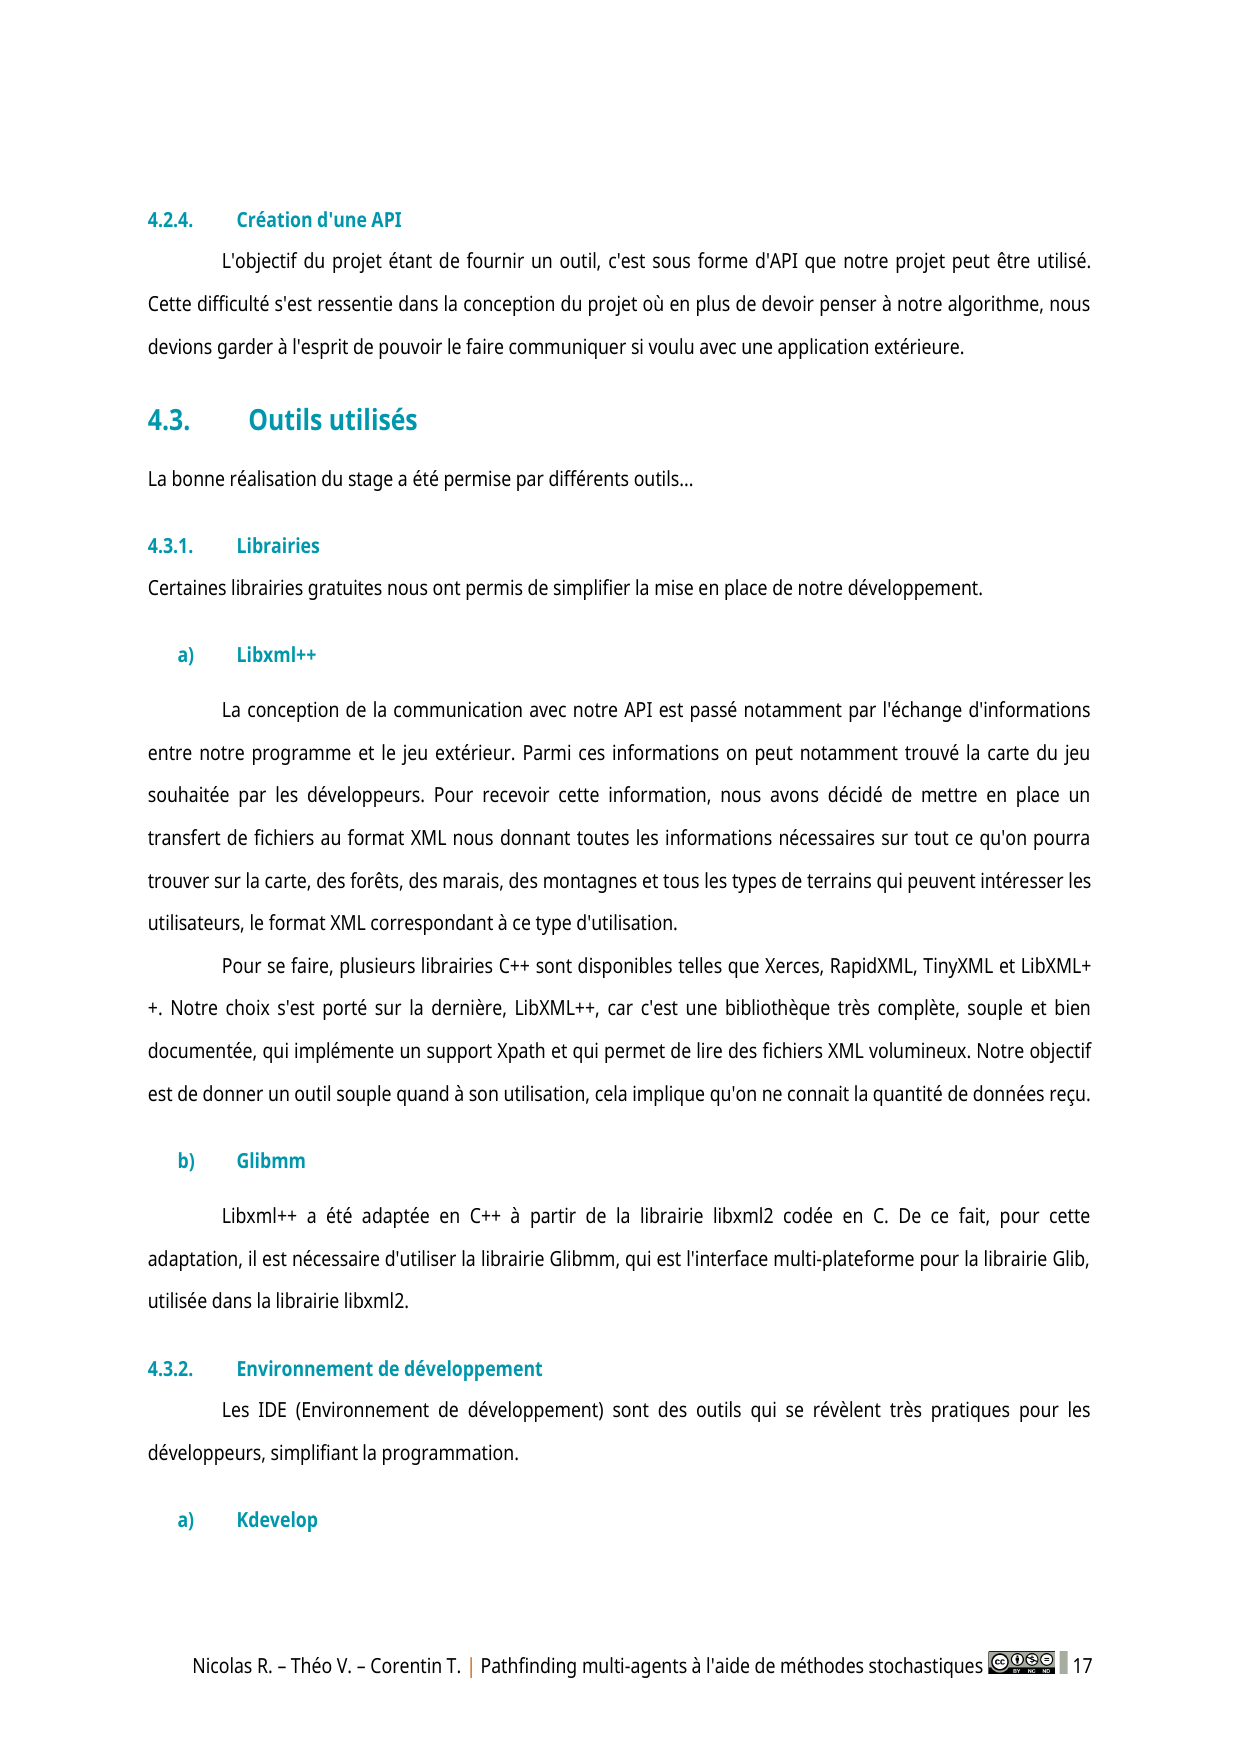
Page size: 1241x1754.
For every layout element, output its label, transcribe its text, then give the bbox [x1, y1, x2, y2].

subtitle Kdevelop [177, 1505, 1092, 1534]
picture [988, 1651, 1055, 1674]
text Pour se faire, plusieurs librairies C++ sont disponibles telles que Xerces, RapidXML, TinyXML et LibXML++. Notre choix s'est porté sur la dernière, LibXML++, car c'est une bibliothèque très complète, souple et bien documentée, qui implémente un support Xpath et qui permet de lire des fichiers XML volumineux. Notre objectif est de donner un outil souple quand à son utilisation, cela implique qu'on ne connait la quantité de données reçu. [148, 951, 1092, 1107]
text Libxml++ a été adaptée en C++ à partir de la librairie libxml2 codée en C. De ce fait, pour cette adaptation, il est nécessaire d'utiliser la librairie Glibmm, qui est l'interface multi-plateforme pour la librairie Glib, utilisée dans la librairie libxml2. [148, 1201, 1092, 1315]
text L'objectif du projet étant de fournir un outil, c'est sous forme d'API que notre projet peut être utilisé. Cette difficulté s'est ressentie dans la conception du projet où en plus de devoir penser à notre algorithme, nous devions garder à l'esprit de pouvoir le faire communiquer si voulu avec une application extérieure. [148, 247, 1092, 360]
text La conception de la communication avec notre API est passé notamment par l'échange d'informations entre notre programme et le jeu extérieur. Parmi ces informations on peut notamment trouvé la carte du jeu souhaitée par les développeurs. Pour recevoir cette information, nous avons décidé de mettre en place un transfert de fichiers au format XML nous donnant toutes les informations nécessaires sur tout ce qu'on pourra trouver sur la carte, des forêts, des marais, des montagnes et tous les types de terrains qui peuvent intéresser les utilisateurs, le format XML correspondant à ce type d'utilisation. [148, 695, 1092, 937]
subtitle Glibmm [177, 1146, 1092, 1175]
picture [1059, 1651, 1068, 1674]
subtitle Librairies [148, 532, 1092, 560]
text La bonne réalisation du stage a été permise par différents outils... [148, 464, 1092, 492]
text Les IDE (Environnement de développement) sont des outils qui se révèlent très pratiques pour les développeurs, simplifiant la programmation. [148, 1395, 1092, 1466]
subtitle Création d'une API [148, 206, 1092, 234]
text Certaines librairies gratuites nous ont permis de simplifier la mise en place de notre développement. [148, 573, 1092, 601]
subtitle Libxml++ [177, 640, 1092, 669]
subtitle Outils utilisés [148, 399, 1092, 439]
subtitle Environnement de développement [148, 1354, 1092, 1383]
